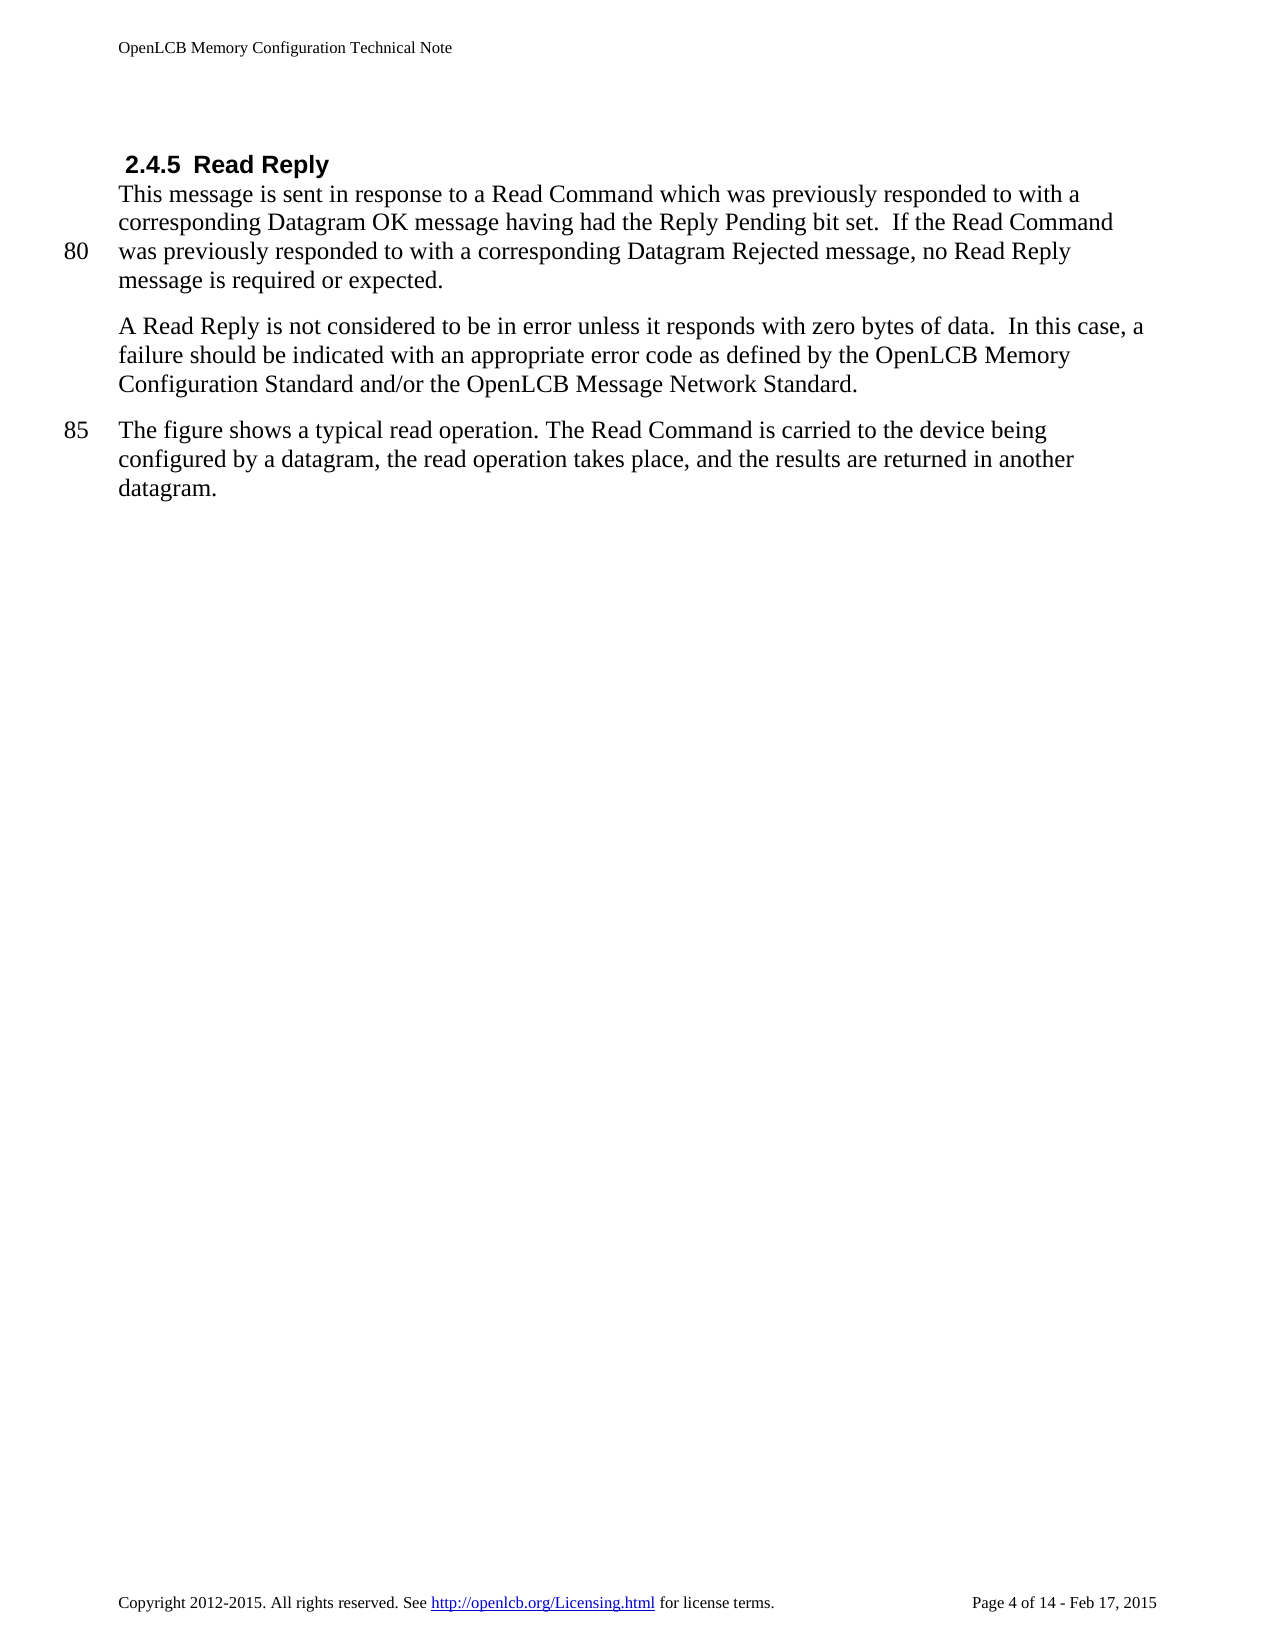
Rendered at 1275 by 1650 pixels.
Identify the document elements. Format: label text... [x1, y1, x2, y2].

text The figure shows a typical read operation. The Read Command is carried to the device being configured by a datagram, the read operation takes place, and the results are returned in another datagram. [118, 415, 1157, 502]
text A Read Reply is not considered to be in error unless it responds with zero bytes of data. In this case, a failure should be indicated with an appropriate error code as defined by the OpenLCB Memory Configuration Standard and/or the OpenLCB Message Network Standard. [118, 311, 1157, 398]
subtitle Read Reply [118, 150, 1157, 179]
text This message is sent in response to a Read Command which was previously responded to with a corresponding Datagram OK message having had the Reply Pending bit set. If the Read Command was previously responded to with a corresponding Datagram Rejected message, no Read Reply message is required or expected. [118, 179, 1157, 294]
